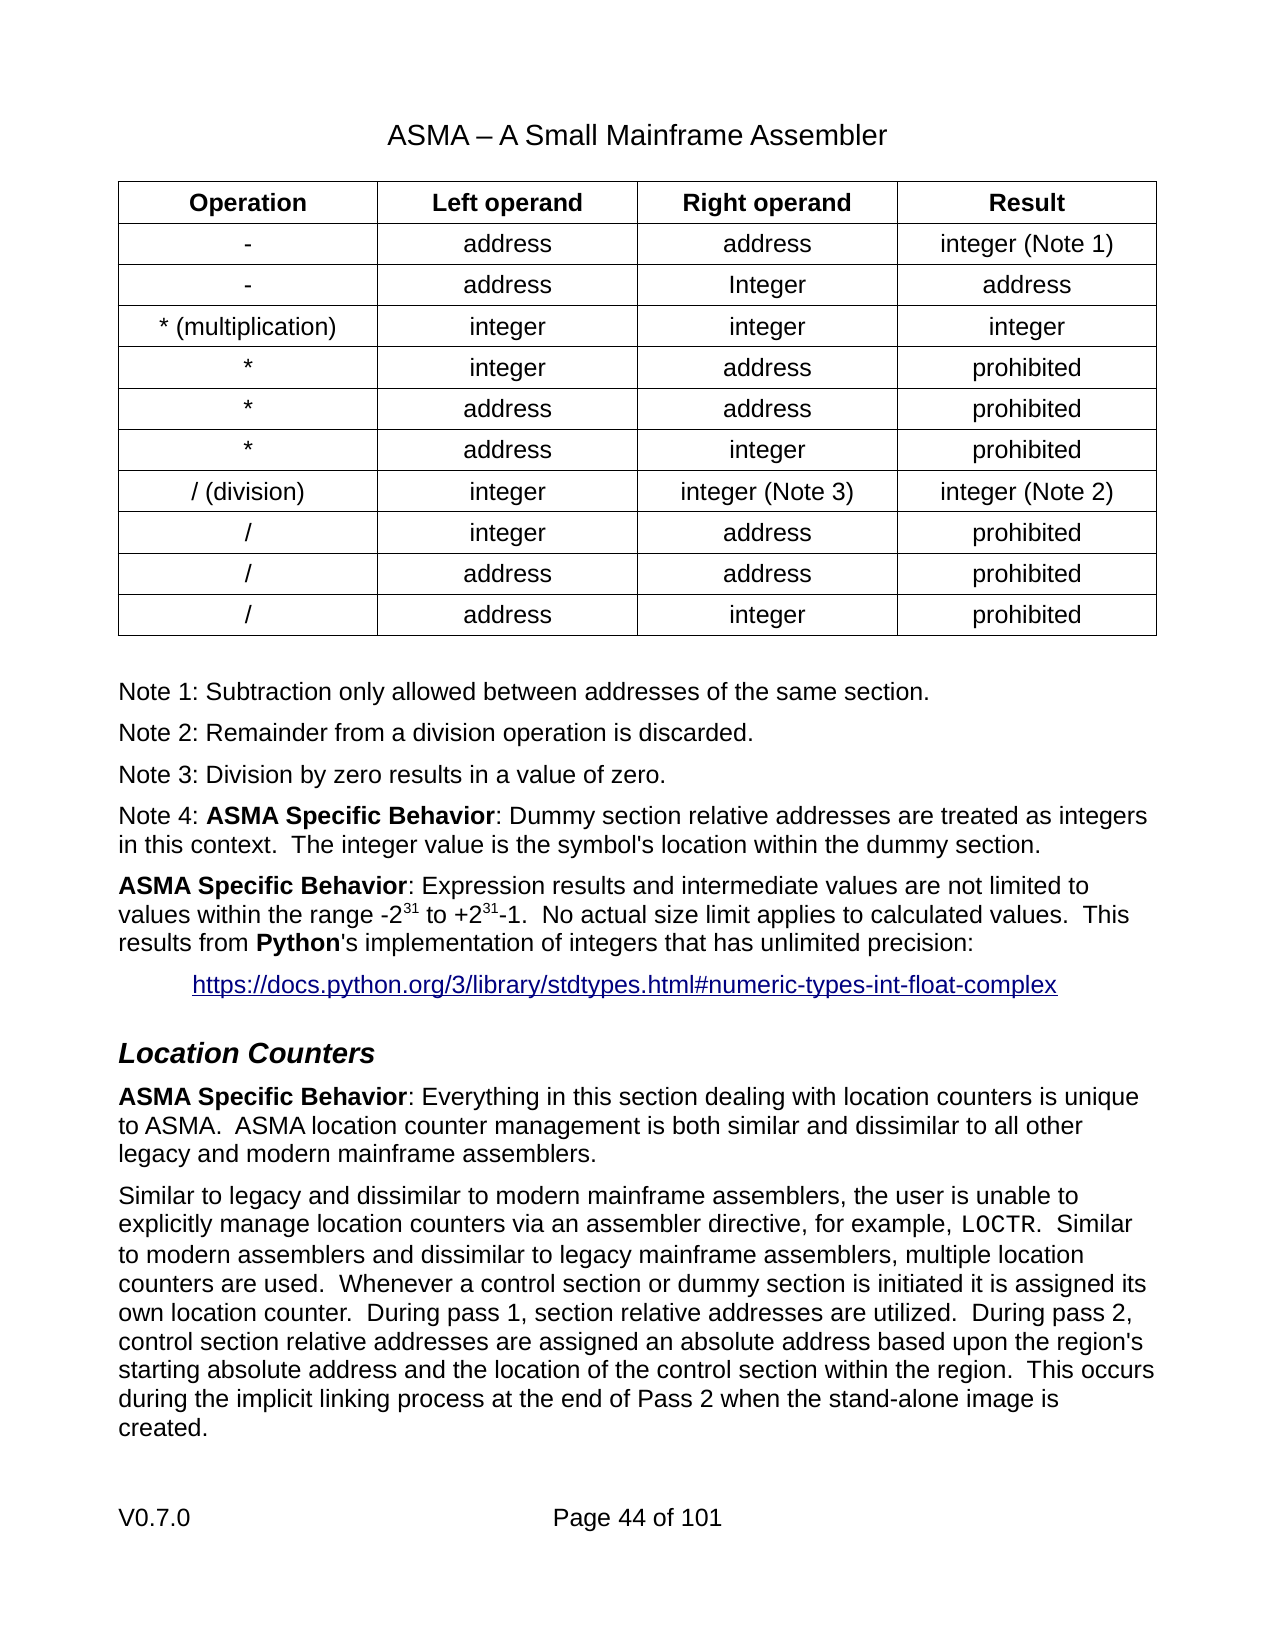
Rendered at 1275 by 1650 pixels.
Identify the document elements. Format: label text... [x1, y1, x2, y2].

table_cell integer [898, 306, 1156, 346]
table_cell integer [378, 306, 637, 346]
table_cell prohibited [898, 347, 1156, 387]
table_header Left operand [378, 182, 637, 222]
table_cell - [119, 224, 377, 264]
table_cell * [119, 347, 377, 387]
table_cell integer [638, 595, 897, 635]
table_cell prohibited [898, 595, 1156, 635]
table_cell address [378, 430, 637, 470]
table_header Right operand [638, 182, 897, 222]
table_cell address [378, 554, 637, 594]
table_cell - [119, 265, 377, 305]
table_cell Integer [638, 265, 897, 305]
text Similar to legacy and dissimilar to modern mainframe assemblers, the user is unable to explicitly manage location counters via an assembler directive, for example, LOCTR. Similar to modern assemblers and dissimilar to legacy mainframe assemblers, multiple location counters are used. Whenever a control section or dummy section is initiated it is assigned its own location counter. During pass 1, section relative addresses are utilized. During pass 2, control section relative addresses are assigned an absolute address based upon the region's starting absolute address and the location of the control section within the region. This occurs during the implicit linking process at the end of Pass 2 when the stand-alone image is created. [118, 1181, 1157, 1442]
text ASMA Specific Behavior: Everything in this section dealing with location counters is unique to ASMA. ASMA location counter management is both similar and dissimilar to all other legacy and modern mainframe assemblers. [118, 1082, 1157, 1168]
table_cell / [119, 512, 377, 552]
table_cell integer (Note 3) [638, 471, 897, 511]
table_cell address [638, 389, 897, 429]
table_cell / [119, 554, 377, 594]
table_cell integer (Note 1) [898, 224, 1156, 264]
text Note 3: Division by zero results in a value of zero. [118, 760, 1157, 788]
table_cell integer [378, 347, 637, 387]
table_cell address [638, 554, 897, 594]
table_cell address [638, 347, 897, 387]
table_cell integer [378, 471, 637, 511]
table_cell address [638, 224, 897, 264]
table_header Operation [119, 182, 377, 222]
subtitle Location Counters [118, 1036, 1157, 1069]
table_cell * [119, 389, 377, 429]
table_cell address [638, 512, 897, 552]
table_cell / (division) [119, 471, 377, 511]
table_header Result [898, 182, 1156, 222]
table_cell integer (Note 2) [898, 471, 1156, 511]
table_cell address [898, 265, 1156, 305]
table_cell * [119, 430, 377, 470]
table_cell / [119, 595, 377, 635]
table_cell integer [638, 306, 897, 346]
table_cell address [378, 265, 637, 305]
table_cell integer [378, 512, 637, 552]
table_cell address [378, 224, 637, 264]
table_cell prohibited [898, 430, 1156, 470]
text ASMA Specific Behavior: Expression results and intermediate values are not limited to values within the range -231 to +231-1. No actual size limit applies to calculated values. This results from Python's implementation of integers that has unlimited precision: [118, 871, 1157, 957]
table_cell address [378, 389, 637, 429]
table_cell integer [638, 430, 897, 470]
table_cell prohibited [898, 512, 1156, 552]
text https://docs.python.org/3/library/stdtypes.html#numeric-types-int-float-complex [192, 970, 1157, 998]
table_cell prohibited [898, 389, 1156, 429]
text Note 1: Subtraction only allowed between addresses of the same section. [118, 677, 1157, 706]
table_cell prohibited [898, 554, 1156, 594]
text Note 4: ASMA Specific Behavior: Dummy section relative addresses are treated as integers in this context. The integer value is the symbol's location within the dummy section. [118, 801, 1157, 858]
table_cell * (multiplication) [119, 306, 377, 346]
text Note 2: Remainder from a division operation is discarded. [118, 718, 1157, 747]
table_cell address [378, 595, 637, 635]
